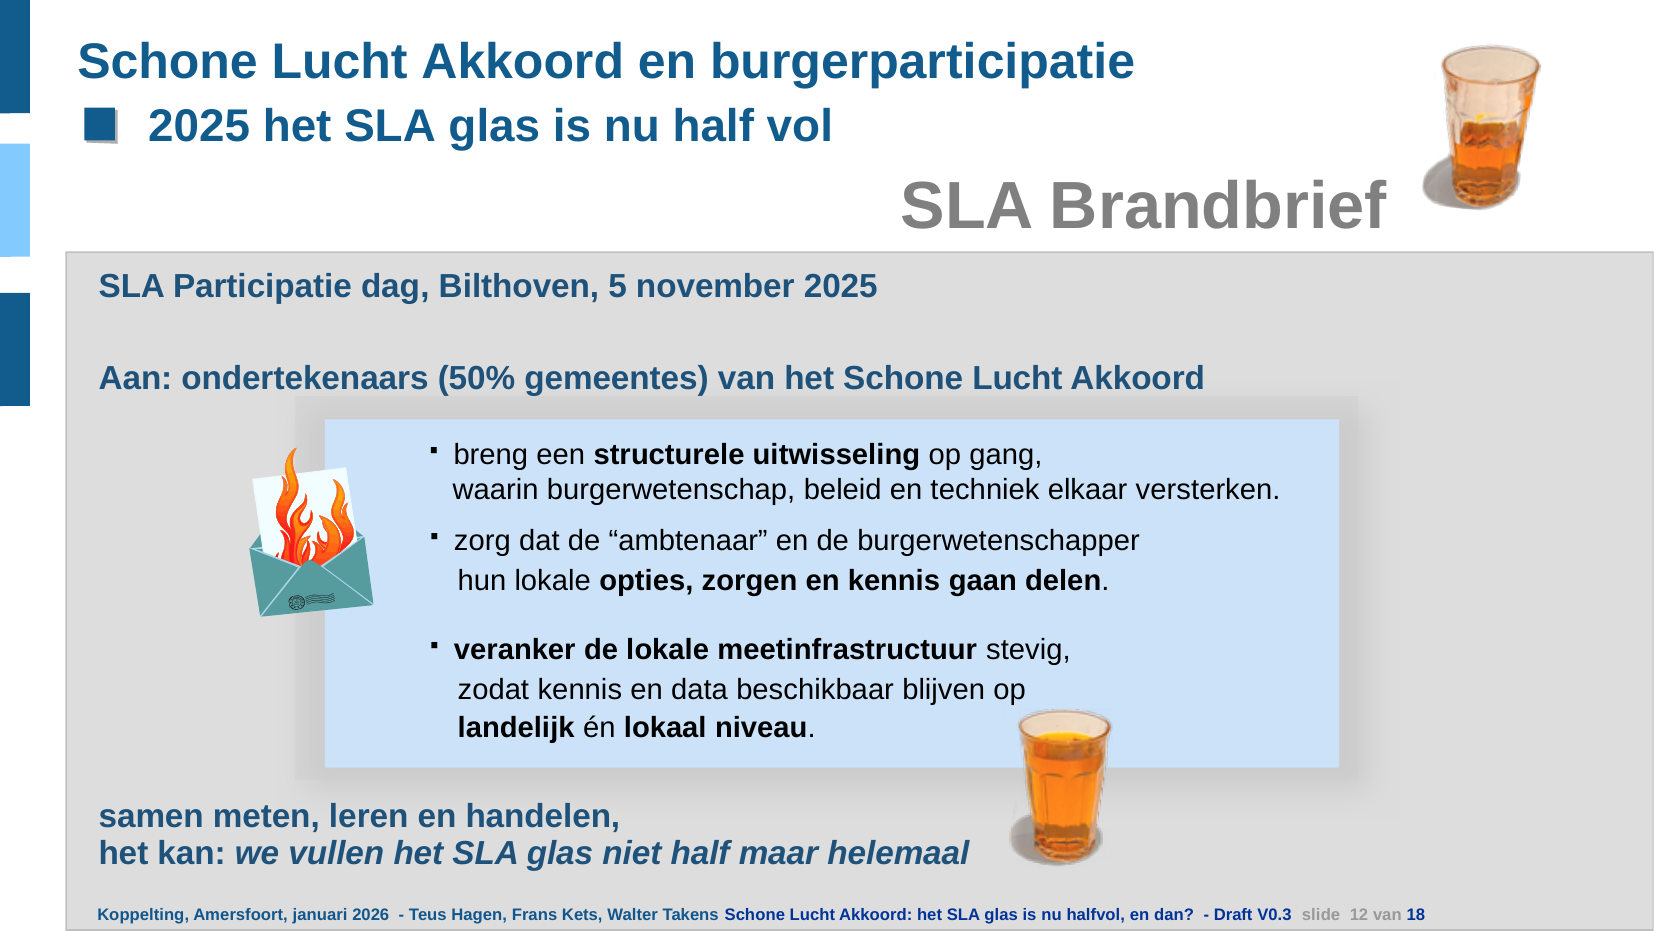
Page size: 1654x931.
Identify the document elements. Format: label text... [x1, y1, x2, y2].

picture [242, 443, 384, 621]
title Schone Lucht Akkoord en burgerparticipatie [77, 0, 1489, 54]
text_box SLA Brandbrief [885, 160, 1418, 251]
picture [1420, 36, 1544, 215]
text_box · breng een structurele uitwisseling op gang, waarin burgerwetenschap, beleid en techniek elkaar versterken. · zorg dat de “ambtenaar” en de burgerwetenschapper hun lokale opties, zorgen en kennis gaan delen. · veranker de lokale meetinfrastructuur stevig, zodat kennis en data beschikbaar blijven op landelijk én lokaal niveau. [324, 419, 1340, 768]
picture [1003, 708, 1113, 868]
title 2025 het SLA glas is nu half vol [77, 54, 1434, 169]
list SLA Participatie dag, Bilthoven, 5 november 2025 Aan: ondertekenaars (50% gemeentes) van het Schone Lucht Akkoord samen meten, leren en handelen, het kan: we vullen het SLA glas niet half maar helemaal [98, 211, 1571, 931]
